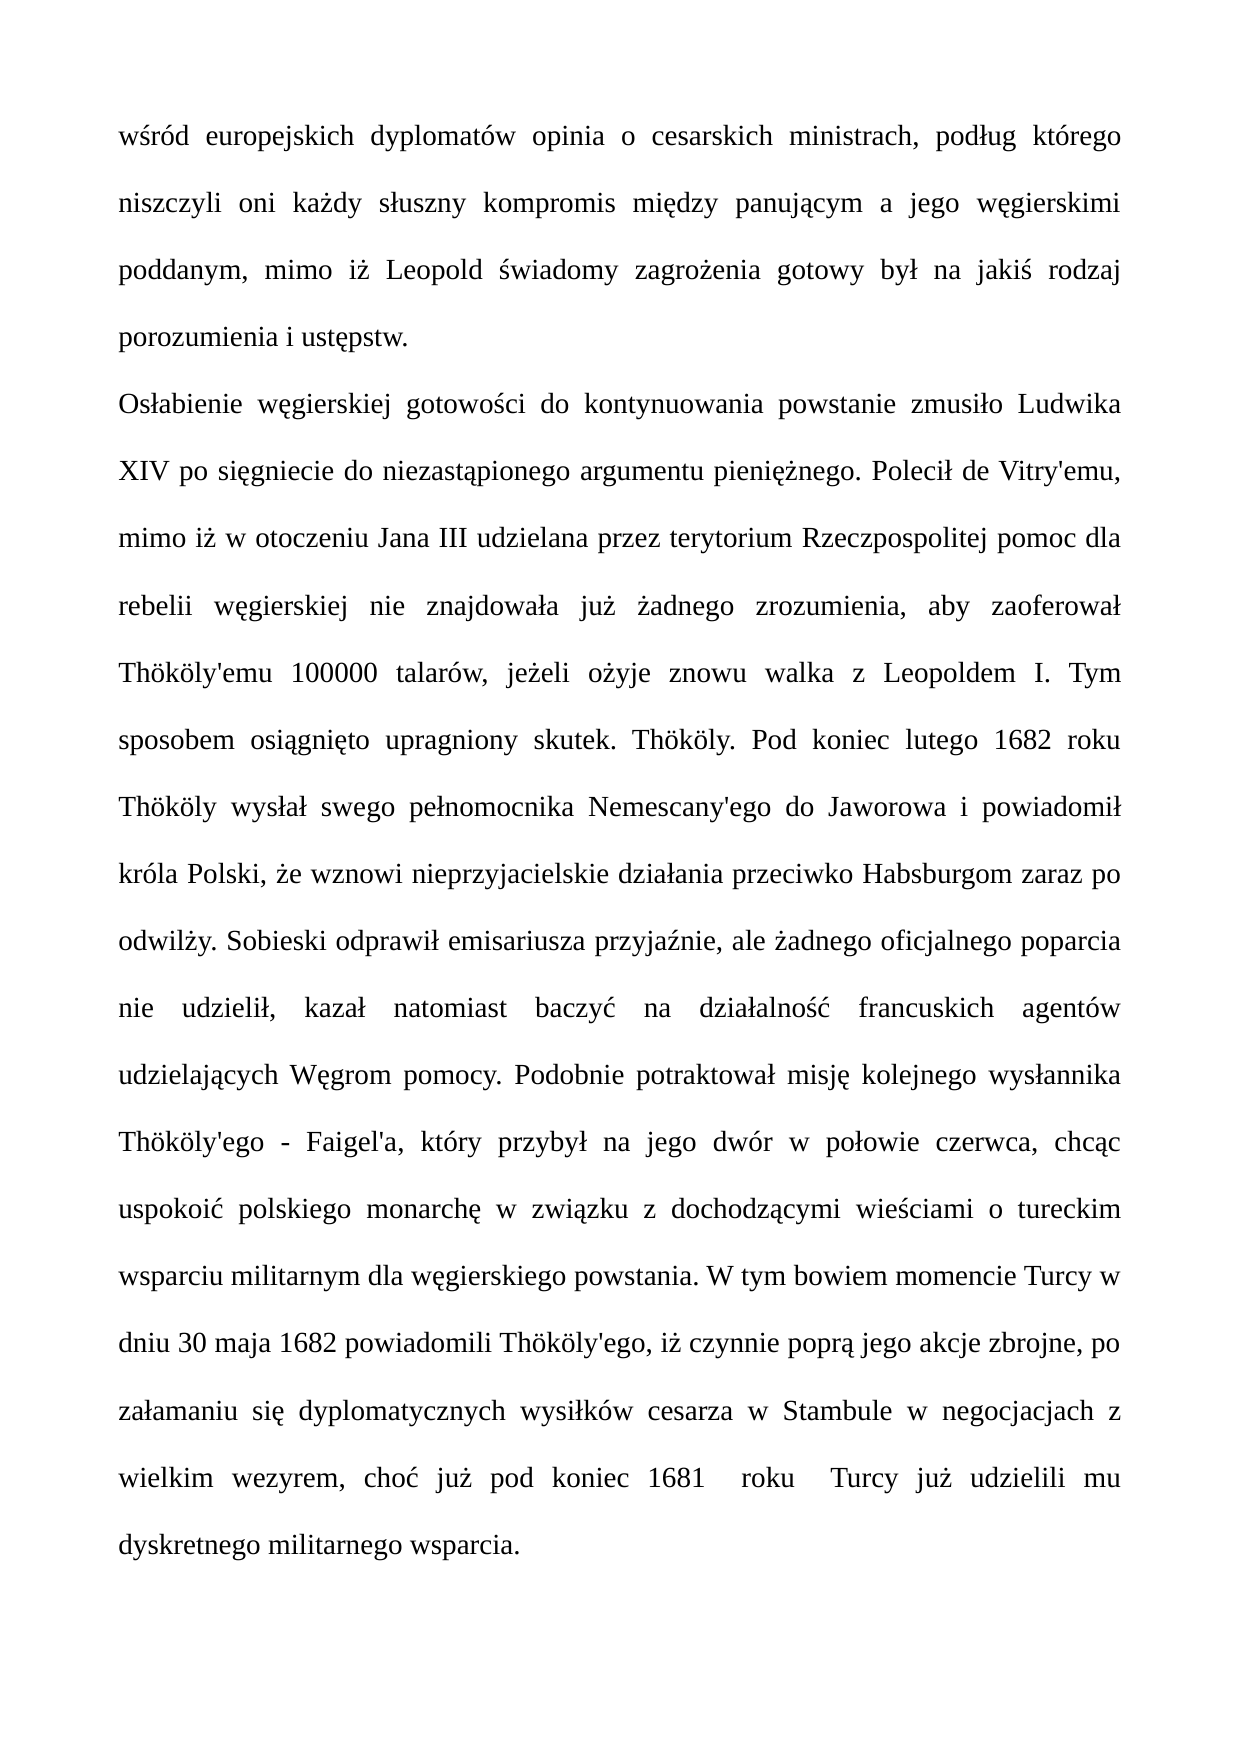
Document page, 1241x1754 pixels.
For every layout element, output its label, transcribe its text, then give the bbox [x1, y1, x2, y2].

text wśród europejskich dyplomatów opinia o cesarskich ministrach, podług którego niszczyli oni każdy słuszny kompromis między panującym a jego węgierskimi poddanym, mimo iż Leopold świadomy zagrożenia gotowy był na jakiś rodzaj porozumienia i ustępstw. [118, 118, 1122, 353]
text Osłabienie węgierskiej gotowości do kontynuowania powstanie zmusiło Ludwika XIV po sięgniecie do niezastąpionego argumentu pieniężnego. Polecił de Vitry'emu, mimo iż w otoczeniu Jana III udzielana przez terytorium Rzeczpospolitej pomoc dla rebelii węgierskiej nie znajdowała już żadnego zrozumienia, aby zaoferował Thököly'emu 100000 talarów, jeżeli ożyje znowu walka z Leopoldem I. Tym sposobem osiągnięto upragniony skutek. Thököly. Pod koniec lutego 1682 roku Thököly wysłał swego pełnomocnika Nemescany'ego do Jaworowa i powiadomił króla Polski, że wznowi nieprzyjacielskie działania przeciwko Habsburgom zaraz po odwilży. Sobieski odprawił emisariusza przyjaźnie, ale żadnego oficjalnego poparcia nie udzielił, kazał natomiast baczyć na działalność francuskich agentów udzielających Węgrom pomocy. Podobnie potraktował misję kolejnego wysłannika Thököly'ego - Faigel'a, który przybył na jego dwór w połowie czerwca, chcąc uspokoić polskiego monarchę w związku z dochodzącymi wieściami o tureckim wsparciu militarnym dla węgierskiego powstania. W tym bowiem momencie Turcy w dniu 30 maja 1682 powiadomili Thököly'ego, iż czynnie poprą jego akcje zbrojne, po załamaniu się dyplomatycznych wysiłków cesarza w Stambule w negocjacjach z wielkim wezyrem, choć już pod koniec 1681 roku Turcy już udzielili mu dyskretnego militarnego wsparcia. [118, 386, 1122, 1560]
